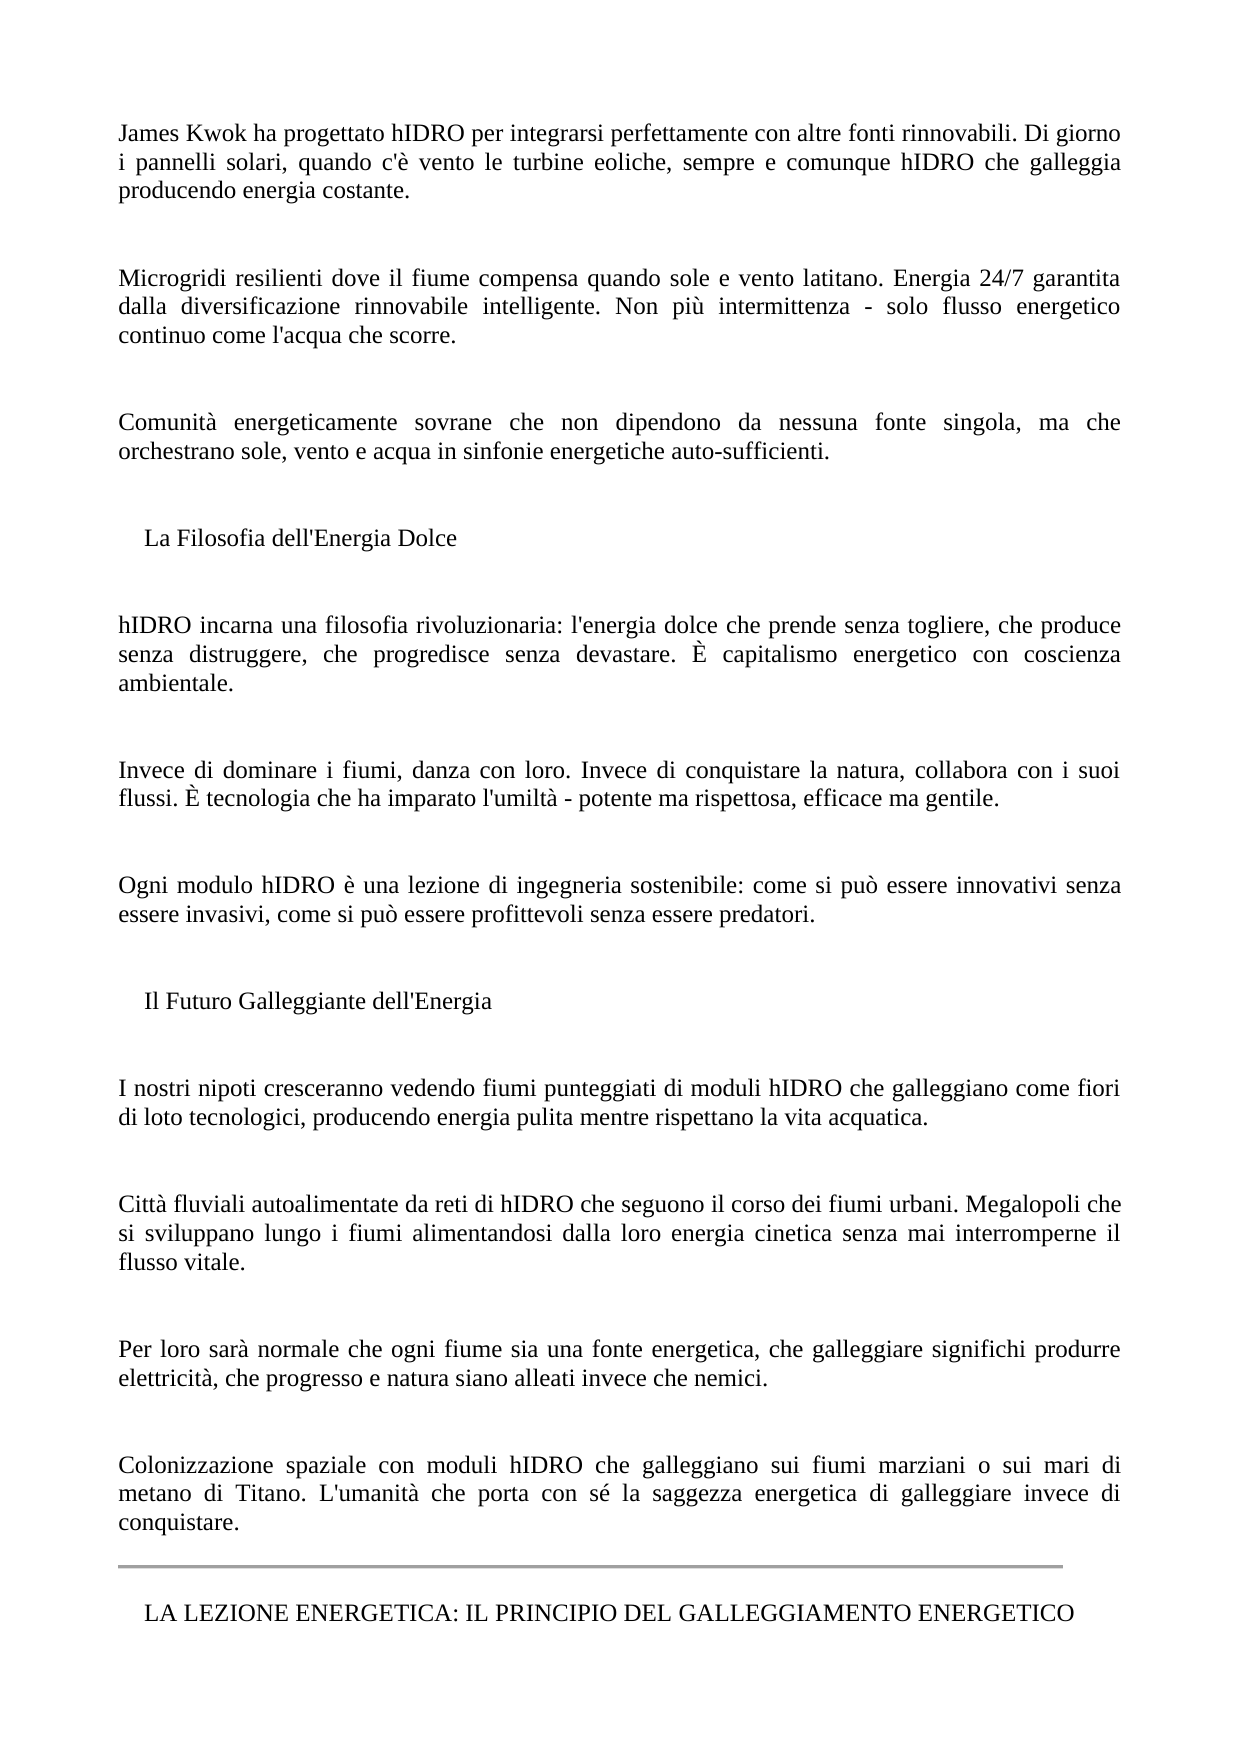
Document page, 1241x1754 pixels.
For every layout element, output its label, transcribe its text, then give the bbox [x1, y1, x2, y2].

text Ogni modulo hIDRO è una lezione di ingegneria sostenibile: come si può essere innovativi senza essere invasivi, come si può essere profittevoli senza essere predatori. [118, 871, 1122, 928]
subtitle 🌱 La Filosofia dell'Energia Dolce [118, 523, 1122, 552]
text Microgridi resilienti dove il fiume compensa quando sole e vento latitano. Energia 24/7 garantita dalla diversificazione rinnovabile intelligente. Non più intermittenza - solo flusso energetico continuo come l'acqua che scorre. [118, 263, 1122, 349]
text Città fluviali autoalimentate da reti di hIDRO che seguono il corso dei fiumi urbani. Megalopoli che si sviluppano lungo i fiumi alimentandosi dalla loro energia cinetica senza mai interromperne il flusso vitale. [118, 1189, 1122, 1276]
text Colonizzazione spaziale con moduli hIDRO che galleggiano sui fiumi marziani o sui mari di metano di Titano. L'umanità che porta con sé la saggezza energetica di galleggiare invece di conquistare. [118, 1450, 1122, 1536]
text hIDRO incarna una filosofia rivoluzionaria: l'energia dolce che prende senza togliere, che produce senza distruggere, che progredisce senza devastare. È capitalismo energetico con coscienza ambientale. [118, 610, 1122, 696]
text I nostri nipoti cresceranno vedendo fiumi punteggiati di moduli hIDRO che galleggiano come fiori di loto tecnologici, producendo energia pulita mentre rispettano la vita acquatica. [118, 1073, 1122, 1131]
text Comunità energeticamente sovrane che non dipendono da nessuna fonte singola, ma che orchestrano sole, vento e acqua in sinfonie energetiche auto-sufficienti. [118, 407, 1122, 465]
text Invece di dominare i fiumi, danza con loro. Invece di conquistare la natura, collabora con i suoi flussi. È tecnologia che ha imparato l'umiltà - potente ma rispettosa, efficace ma gentile. [118, 755, 1122, 812]
subtitle 🎯 LA LEZIONE ENERGETICA: IL PRINCIPIO DEL GALLEGGIAMENTO ENERGETICO [118, 1598, 1122, 1626]
text James Kwok ha progettato hIDRO per integrarsi perfettamente con altre fonti rinnovabili. Di giorno i pannelli solari, quando c'è vento le turbine eoliche, sempre e comunque hIDRO che galleggia producendo energia costante. [118, 118, 1122, 204]
subtitle 🚀 Il Futuro Galleggiante dell'Energia [118, 986, 1122, 1015]
text Per loro sarà normale che ogni fiume sia una fonte energetica, che galleggiare significhi produrre elettricità, che progresso e natura siano alleati invece che nemici. [118, 1334, 1122, 1391]
